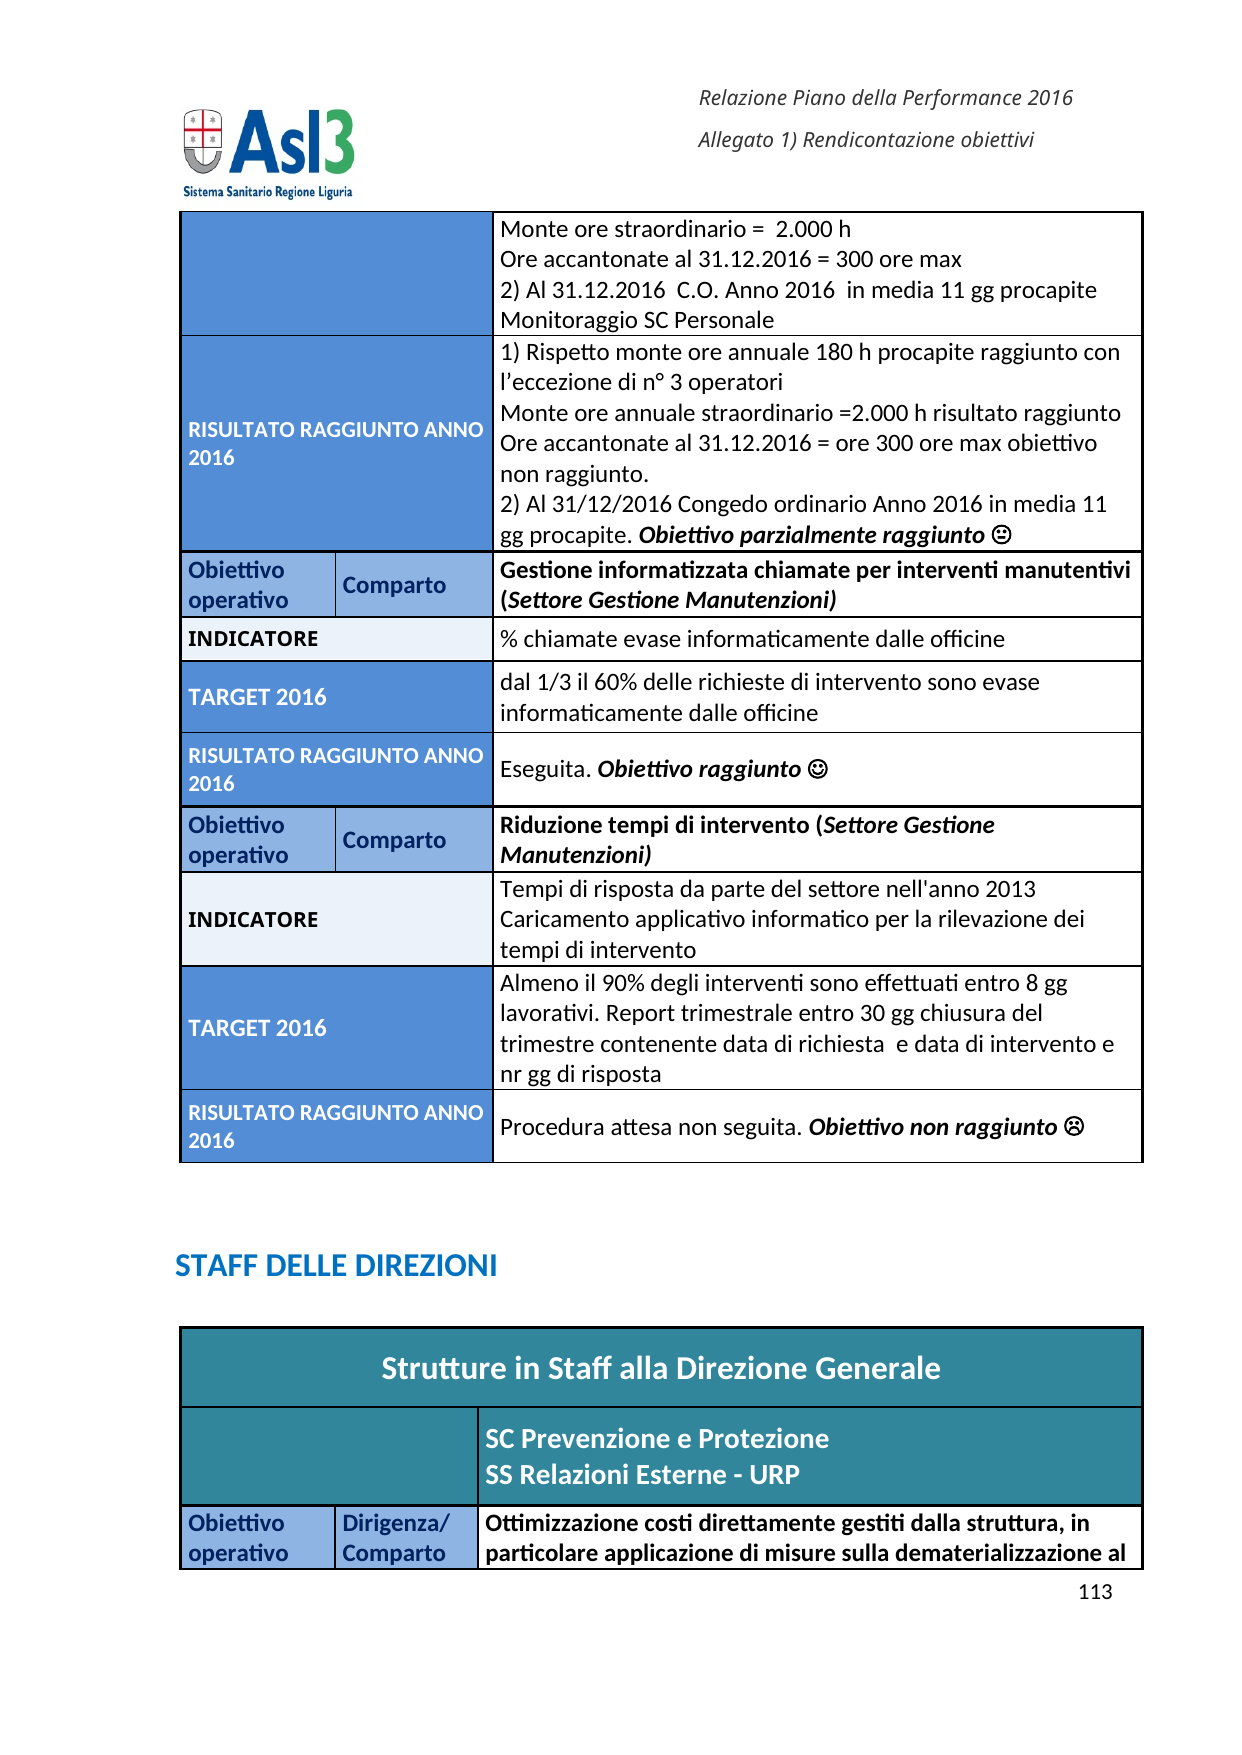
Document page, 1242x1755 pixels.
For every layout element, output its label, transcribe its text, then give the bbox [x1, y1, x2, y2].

table_cell RISULTATO RAGGIUNTO ANNO 2016 [182, 733, 492, 805]
table_cell [335, 1408, 477, 1504]
table_cell RISULTATO RAGGIUNTO ANNO 2016 [182, 1090, 492, 1162]
table_cell [335, 662, 492, 732]
table_cell Obiettivo operativo [182, 808, 335, 871]
table_cell Ottimizzazione costi direttamente gestiti dalla struttura, in particolare applicazione di misure sulla dematerializzazione al [479, 1507, 1141, 1568]
table_cell Dirigenza/ Comparto [336, 1507, 477, 1568]
table_cell Tempi di risposta da parte del settore nell'anno 2013 Caricamento applicativo informatico per la rilevazione dei tempi di intervento [494, 873, 1141, 965]
table_cell [182, 212, 335, 335]
table_cell TARGET 2016 [182, 967, 335, 1089]
table_cell Almeno il 90% degli interventi sono effettuati entro 8 gg lavorativi. Report trimestrale entro 30 gg chiusura del trimestre contenente data di richiesta e data di intervento e nr gg di risposta [494, 967, 1141, 1089]
table_cell [182, 1408, 335, 1504]
table_cell [335, 212, 492, 335]
table_cell % chiamate evase informaticamente dalle officine [494, 618, 1141, 659]
table_cell 1) Rispetto monte ore annuale 180 h procapite raggiunto con l’eccezione di n° 3 operatori Monte ore annuale straordinario =2.000 h risultato raggiunto Ore accantonate al 31.12.2016 = ore 300 ore max obiettivo non raggiunto. 2) Al 31/12/2016 Congedo ordinario Anno 2016 in media 11 gg procapite. Obiettivo parzialmente raggiunto  [494, 336, 1141, 550]
table_cell Riduzione tempi di intervento (Settore Gestione Manutenzioni) [494, 808, 1141, 871]
table_cell Eseguita. Obiettivo raggiunto  [494, 733, 1141, 805]
table_cell RISULTATO RAGGIUNTO ANNO 2016 [182, 336, 492, 550]
table_cell [335, 967, 492, 1089]
table_cell INDICATORE [182, 873, 492, 965]
text STAFF DELLE DIREZIONI [175, 1244, 1112, 1285]
table_cell dal 1/3 il 60% delle richieste di intervento sono evase informaticamente dalle officine [494, 662, 1141, 732]
table_cell Comparto [336, 553, 492, 616]
table_header Strutture in Staff alla Direzione Generale [182, 1329, 1141, 1406]
table_cell Monte ore straordinario = 2.000 h Ore accantonate al 31.12.2016 = 300 ore max 2) Al 31.12.2016 C.O. Anno 2016 in media 11 gg procapite Monitoraggio SC Personale [494, 213, 1141, 335]
table_cell SC Prevenzione e Protezione SS Relazioni Esterne - URP [479, 1408, 1141, 1504]
table_cell TARGET 2016 [182, 662, 335, 732]
table_cell INDICATORE [182, 618, 492, 659]
table_cell Procedura attesa non seguita. Obiettivo non raggiunto  [494, 1090, 1141, 1162]
table_cell Comparto [336, 808, 492, 871]
table_cell Gestione informatizzata chiamate per interventi manutentivi (Settore Gestione Manutenzioni) [494, 553, 1141, 616]
table_cell Obiettivo operativo [182, 1507, 334, 1568]
table_cell Obiettivo operativo [182, 553, 335, 616]
